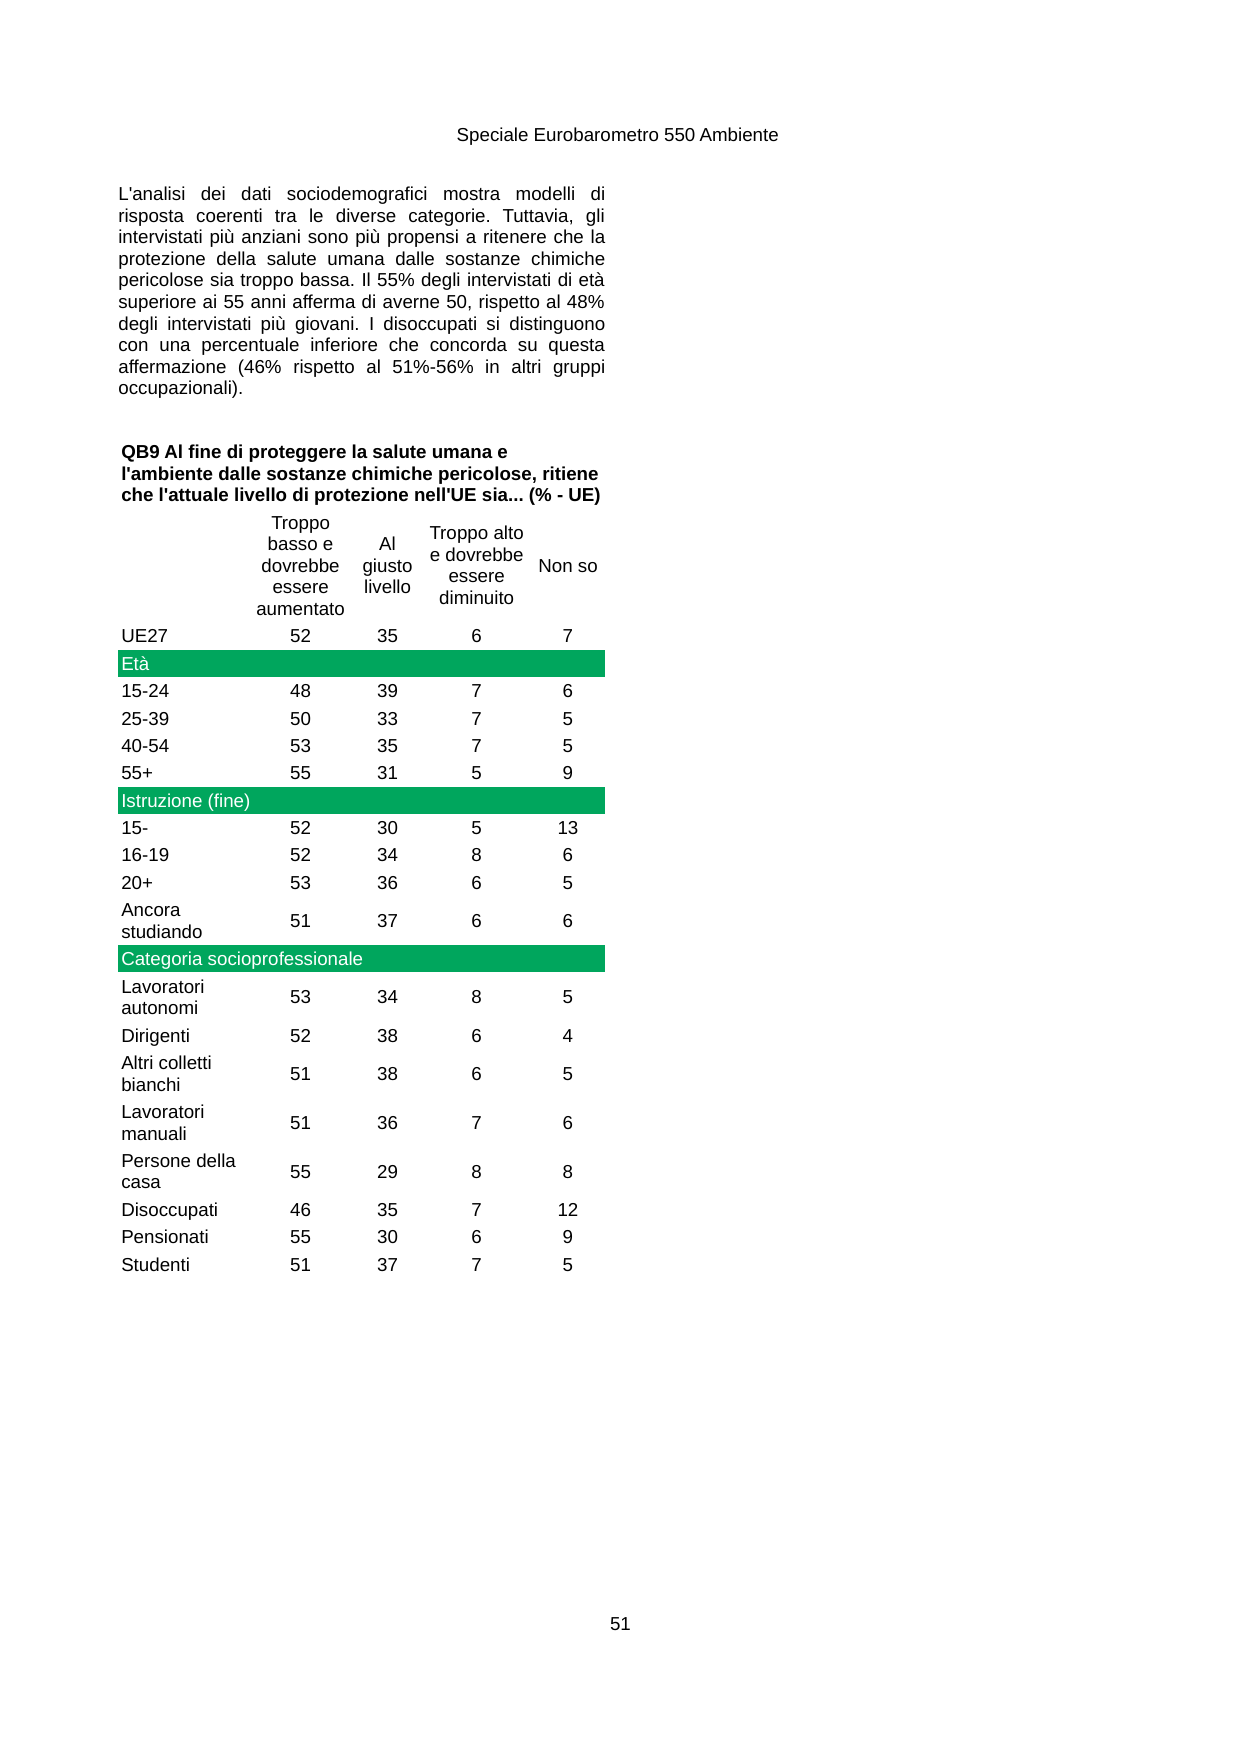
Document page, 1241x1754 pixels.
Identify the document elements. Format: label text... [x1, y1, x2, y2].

table_cell Non so [530, 509, 605, 622]
table_cell 51 [249, 1251, 352, 1278]
table_cell 6 [530, 841, 605, 869]
table_cell 52 [249, 1021, 352, 1049]
table_cell [118, 509, 249, 622]
table_cell 52 [249, 814, 352, 841]
table_cell 53 [249, 732, 352, 759]
table_cell 6 [530, 1098, 605, 1147]
table_cell 34 [352, 841, 423, 869]
table_cell Pensionati [118, 1223, 249, 1251]
table_cell 35 [352, 1196, 423, 1223]
table_cell 51 [249, 1098, 352, 1147]
table_cell 37 [352, 896, 423, 945]
table_cell 7 [423, 1196, 530, 1223]
table_cell Categoria socioprofessionale [118, 945, 530, 972]
table_cell 33 [352, 704, 423, 732]
table_cell 7 [423, 677, 530, 704]
table_cell Dirigenti [118, 1021, 249, 1049]
table_cell 51 [249, 896, 352, 945]
table_cell 7 [423, 732, 530, 759]
table_cell 38 [352, 1049, 423, 1098]
table_cell Lavoratori manuali [118, 1098, 249, 1147]
table_cell 48 [249, 677, 352, 704]
table_cell 9 [530, 1223, 605, 1251]
table_cell 53 [249, 869, 352, 896]
table_cell 31 [352, 759, 423, 787]
table_cell 30 [352, 814, 423, 841]
table_cell 16-19 [118, 841, 249, 869]
table_cell 30 [352, 1223, 423, 1251]
table_cell 7 [423, 1251, 530, 1278]
table_cell 34 [352, 973, 423, 1021]
table_cell 35 [352, 732, 423, 759]
table_cell [530, 945, 605, 972]
table_cell 5 [530, 869, 605, 896]
table_cell UE27 [118, 622, 249, 649]
table_cell 39 [352, 677, 423, 704]
table_cell 52 [249, 841, 352, 869]
table_cell 35 [352, 622, 423, 649]
table_cell 36 [352, 1098, 423, 1147]
table_cell 6 [530, 896, 605, 945]
table_cell 6 [423, 1021, 530, 1049]
table_cell 8 [423, 841, 530, 869]
table_cell 55 [249, 759, 352, 787]
table_cell 36 [352, 869, 423, 896]
table_cell 52 [249, 622, 352, 649]
table_cell 7 [423, 1098, 530, 1147]
table_header QB9 Al fine di proteggere la salute umana e l'ambiente dalle sostanze chimiche pericolose, ritiene che l'attuale livello di protezione nell'UE sia... (% - UE) [118, 438, 605, 508]
table_cell 7 [530, 622, 605, 649]
table_cell 4 [530, 1021, 605, 1049]
table_cell 6 [423, 1049, 530, 1098]
table_cell 5 [530, 704, 605, 732]
table_cell 51 [249, 1049, 352, 1098]
table_cell Età [118, 650, 530, 677]
table_cell Persone della casa [118, 1147, 249, 1196]
table_cell 5 [530, 1251, 605, 1278]
table_cell Istruzione (fine) [118, 787, 530, 814]
table_cell 7 [423, 704, 530, 732]
table_cell 15-24 [118, 677, 249, 704]
table_cell 53 [249, 973, 352, 1021]
table_cell 46 [249, 1196, 352, 1223]
table_cell 6 [530, 677, 605, 704]
table_cell [530, 650, 605, 677]
table_cell 50 [249, 704, 352, 732]
table_cell 5 [530, 1049, 605, 1098]
table_cell 8 [423, 973, 530, 1021]
table_cell 5 [530, 732, 605, 759]
table_cell 55+ [118, 759, 249, 787]
table_cell 55 [249, 1147, 352, 1196]
table_cell 8 [423, 1147, 530, 1196]
table_cell 9 [530, 759, 605, 787]
table_cell 38 [352, 1021, 423, 1049]
table_cell Lavoratori autonomi [118, 973, 249, 1021]
table_cell 13 [530, 814, 605, 841]
table_cell 8 [530, 1147, 605, 1196]
table_cell Troppo basso e dovrebbe essere aumentato [249, 509, 352, 622]
table_cell 37 [352, 1251, 423, 1278]
table_cell 55 [249, 1223, 352, 1251]
table_cell Altri colletti bianchi [118, 1049, 249, 1098]
table_cell Al giusto livello [352, 509, 423, 622]
table_cell 5 [423, 759, 530, 787]
table_cell Studenti [118, 1251, 249, 1278]
table_cell 6 [423, 622, 530, 649]
table_cell 12 [530, 1196, 605, 1223]
table_cell 20+ [118, 869, 249, 896]
table_cell 25-39 [118, 704, 249, 732]
table_cell 5 [530, 973, 605, 1021]
table_cell Troppo alto e dovrebbe essere diminuito [423, 509, 530, 622]
table_cell Disoccupati [118, 1196, 249, 1223]
table_cell 6 [423, 1223, 530, 1251]
table_cell [530, 787, 605, 814]
table_cell 29 [352, 1147, 423, 1196]
table_cell 5 [423, 814, 530, 841]
table_cell 6 [423, 869, 530, 896]
table_cell 15- [118, 814, 249, 841]
table_cell Ancora studiando [118, 896, 249, 945]
text L'analisi dei dati sociodemografici mostra modelli di risposta coerenti tra le diverse categorie. Tuttavia, gli intervistati più anziani sono più propensi a ritenere che la protezione della salute umana dalle sostanze chimiche pericolose sia troppo bassa. Il 55% degli intervistati di età superiore ai 55 anni afferma di averne 50, rispetto al 48% degli intervistati più giovani. I disoccupati si distinguono con una percentuale inferiore che concorda su questa affermazione (46% rispetto al 51%-56% in altri gruppi occupazionali). [118, 183, 605, 399]
table_cell 6 [423, 896, 530, 945]
table_cell 40-54 [118, 732, 249, 759]
